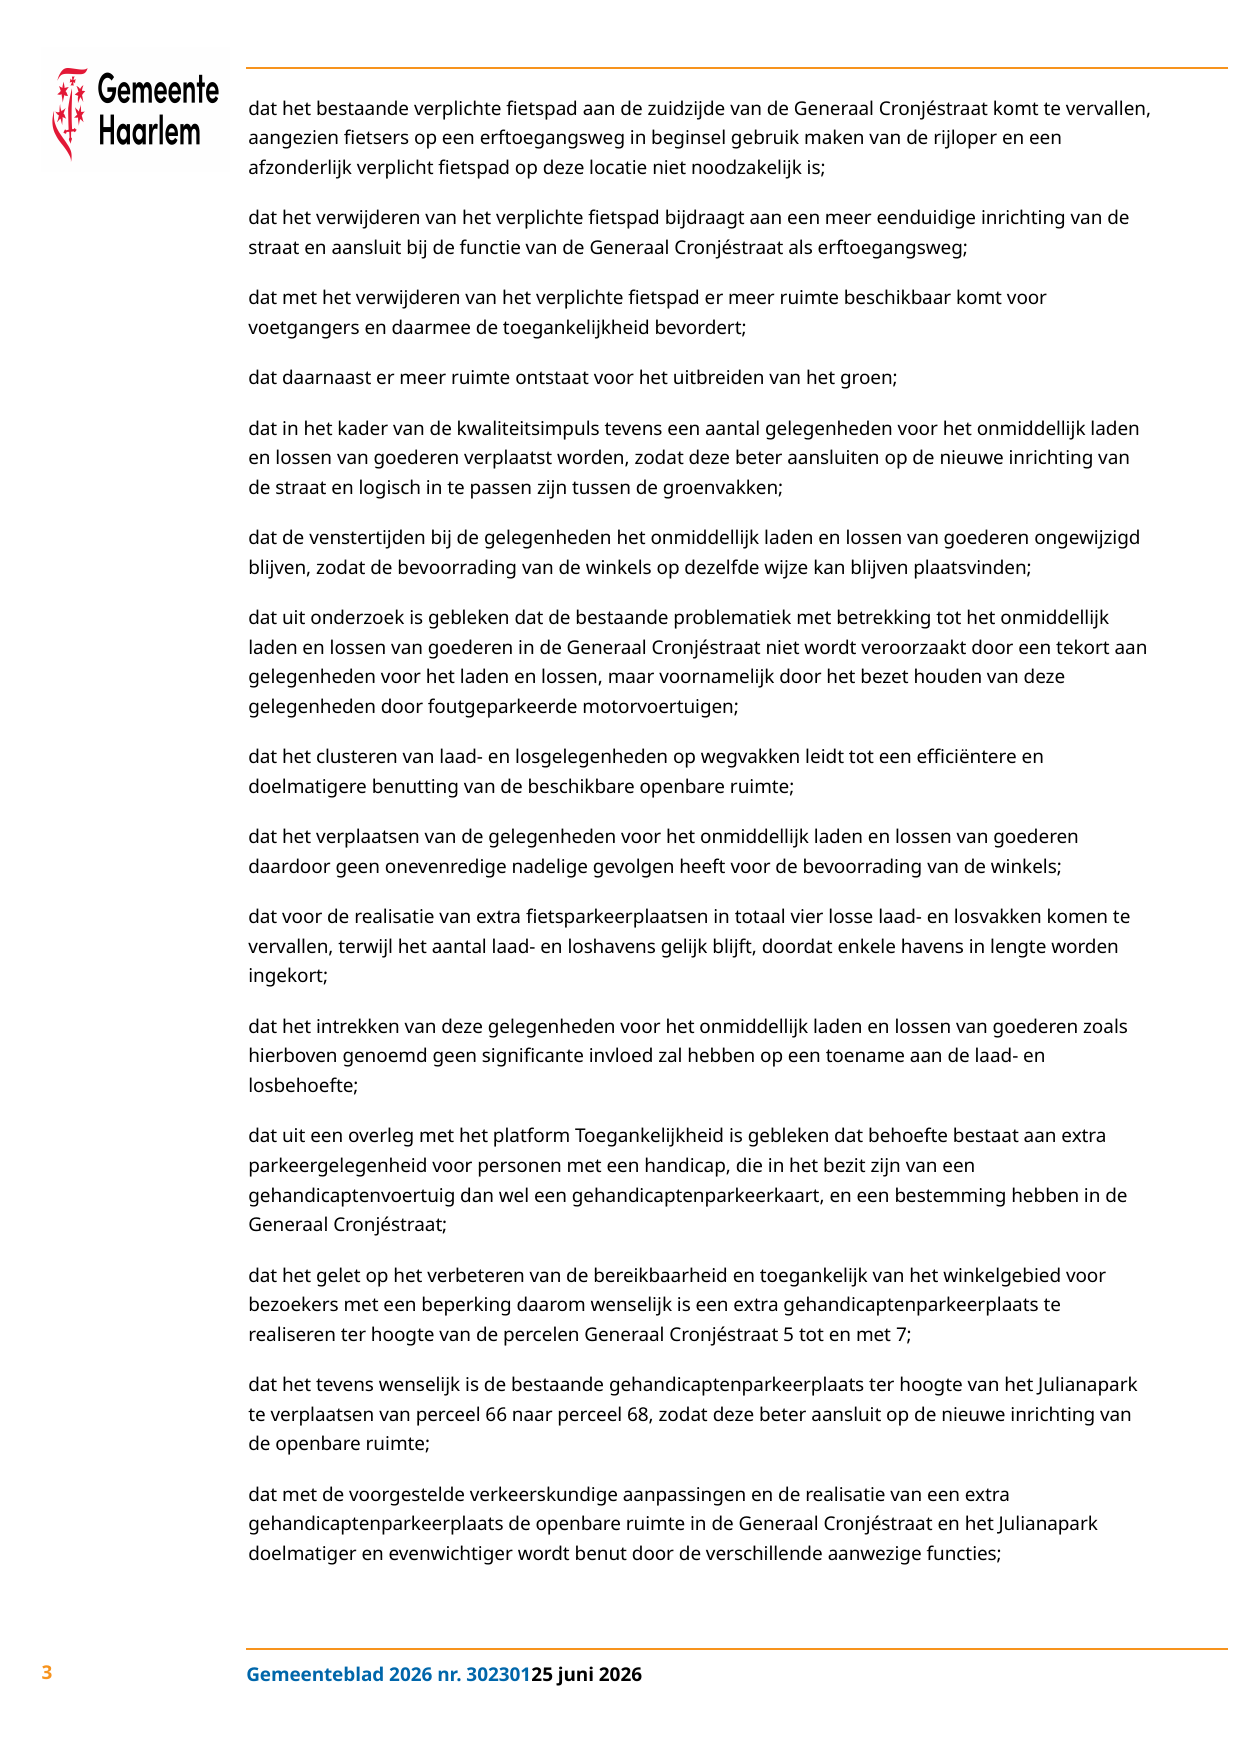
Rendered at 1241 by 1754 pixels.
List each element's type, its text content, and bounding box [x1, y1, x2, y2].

text dat het tevens wenselijk is de bestaande gehandicaptenparkeerplaats ter hoogte van het Julianapark te verplaatsen van perceel 66 naar perceel 68, zodat deze beter aansluit op de nieuwe inrichting van de openbare ruimte; [248, 1371, 1152, 1456]
text dat het intrekken van deze gelegenheden voor het onmiddellijk laden en lossen van goederen zoals hierboven genoemd geen significante invloed zal hebben op een toename aan de laad- en losbehoefte; [248, 1013, 1152, 1098]
text dat daarnaast er meer ruimte ontstaat voor het uitbreiden van het groen; [248, 364, 1152, 390]
text dat met het verwijderen van het verplichte fietspad er meer ruimte beschikbaar komt voor voetgangers en daarmee de toegankelijkheid bevordert; [248, 284, 1152, 340]
text dat de venstertijden bij de gelegenheden het onmiddellijk laden en lossen van goederen ongewijzigd blijven, zodat de bevoorrading van de winkels op dezelfde wijze kan blijven plaatsvinden; [248, 524, 1152, 580]
text dat het verwijderen van het verplichte fietspad bijdraagt aan een meer eenduidige inrichting van de straat en aansluit bij de functie van de Generaal Cronjéstraat als erftoegangsweg; [248, 204, 1152, 260]
text dat het gelet op het verbeteren van de bereikbaarheid en toegankelijk van het winkelgebied voor bezoekers met een beperking daarom wenselijk is een extra gehandicaptenparkeerplaats te realiseren ter hoogte van de percelen Generaal Cronjéstraat 5 tot en met 7; [248, 1262, 1152, 1347]
text dat in het kader van de kwaliteitsimpuls tevens een aantal gelegenheden voor het onmiddellijk laden en lossen van goederen verplaatst worden, zodat deze beter aansluiten op de nieuwe inrichting van de straat en logisch in te passen zijn tussen de groenvakken; [248, 415, 1152, 500]
text dat het clusteren van laad- en losgelegenheden op wegvakken leidt tot een efficiëntere en doelmatigere benutting van de beschikbare openbare ruimte; [248, 743, 1152, 799]
text dat uit onderzoek is gebleken dat de bestaande problematiek met betrekking tot het onmiddellijk laden en lossen van goederen in de Generaal Cronjéstraat niet wordt veroorzaakt door een tekort aan gelegenheden voor het laden en lossen, maar voornamelijk door het bezet houden van deze gelegenheden door foutgeparkeerde motorvoertuigen; [248, 604, 1152, 719]
picture [41, 47, 231, 172]
text dat met de voorgestelde verkeerskundige aanpassingen en de realisatie van een extra gehandicaptenparkeerplaats de openbare ruimte in de Generaal Cronjéstraat en het Julianapark doelmatiger en evenwichtiger wordt benut door de verschillende aanwezige functies; [248, 1481, 1152, 1566]
text dat het bestaande verplichte fietspad aan de zuidzijde van de Generaal Cronjéstraat komt te vervallen, aangezien fietsers op een erftoegangsweg in beginsel gebruik maken van de rijloper en een afzonderlijk verplicht fietspad op deze locatie niet noodzakelijk is; [248, 95, 1152, 180]
text dat uit een overleg met het platform Toegankelijkheid is gebleken dat behoefte bestaat aan extra parkeergelegenheid voor personen met een handicap, die in het bezit zijn van een gehandicaptenvoertuig dan wel een gehandicaptenparkeerkaart, en een bestemming hebben in de Generaal Cronjéstraat; [248, 1123, 1152, 1237]
text dat het verplaatsen van de gelegenheden voor het onmiddellijk laden en lossen van goederen daardoor geen onevenredige nadelige gevolgen heeft voor de bevoorrading van de winkels; [248, 823, 1152, 879]
text dat voor de realisatie van extra fietsparkeerplaatsen in totaal vier losse laad- en losvakken komen te vervallen, terwijl het aantal laad- en loshavens gelijk blijft, doordat enkele havens in lengte worden ingekort; [248, 903, 1152, 988]
